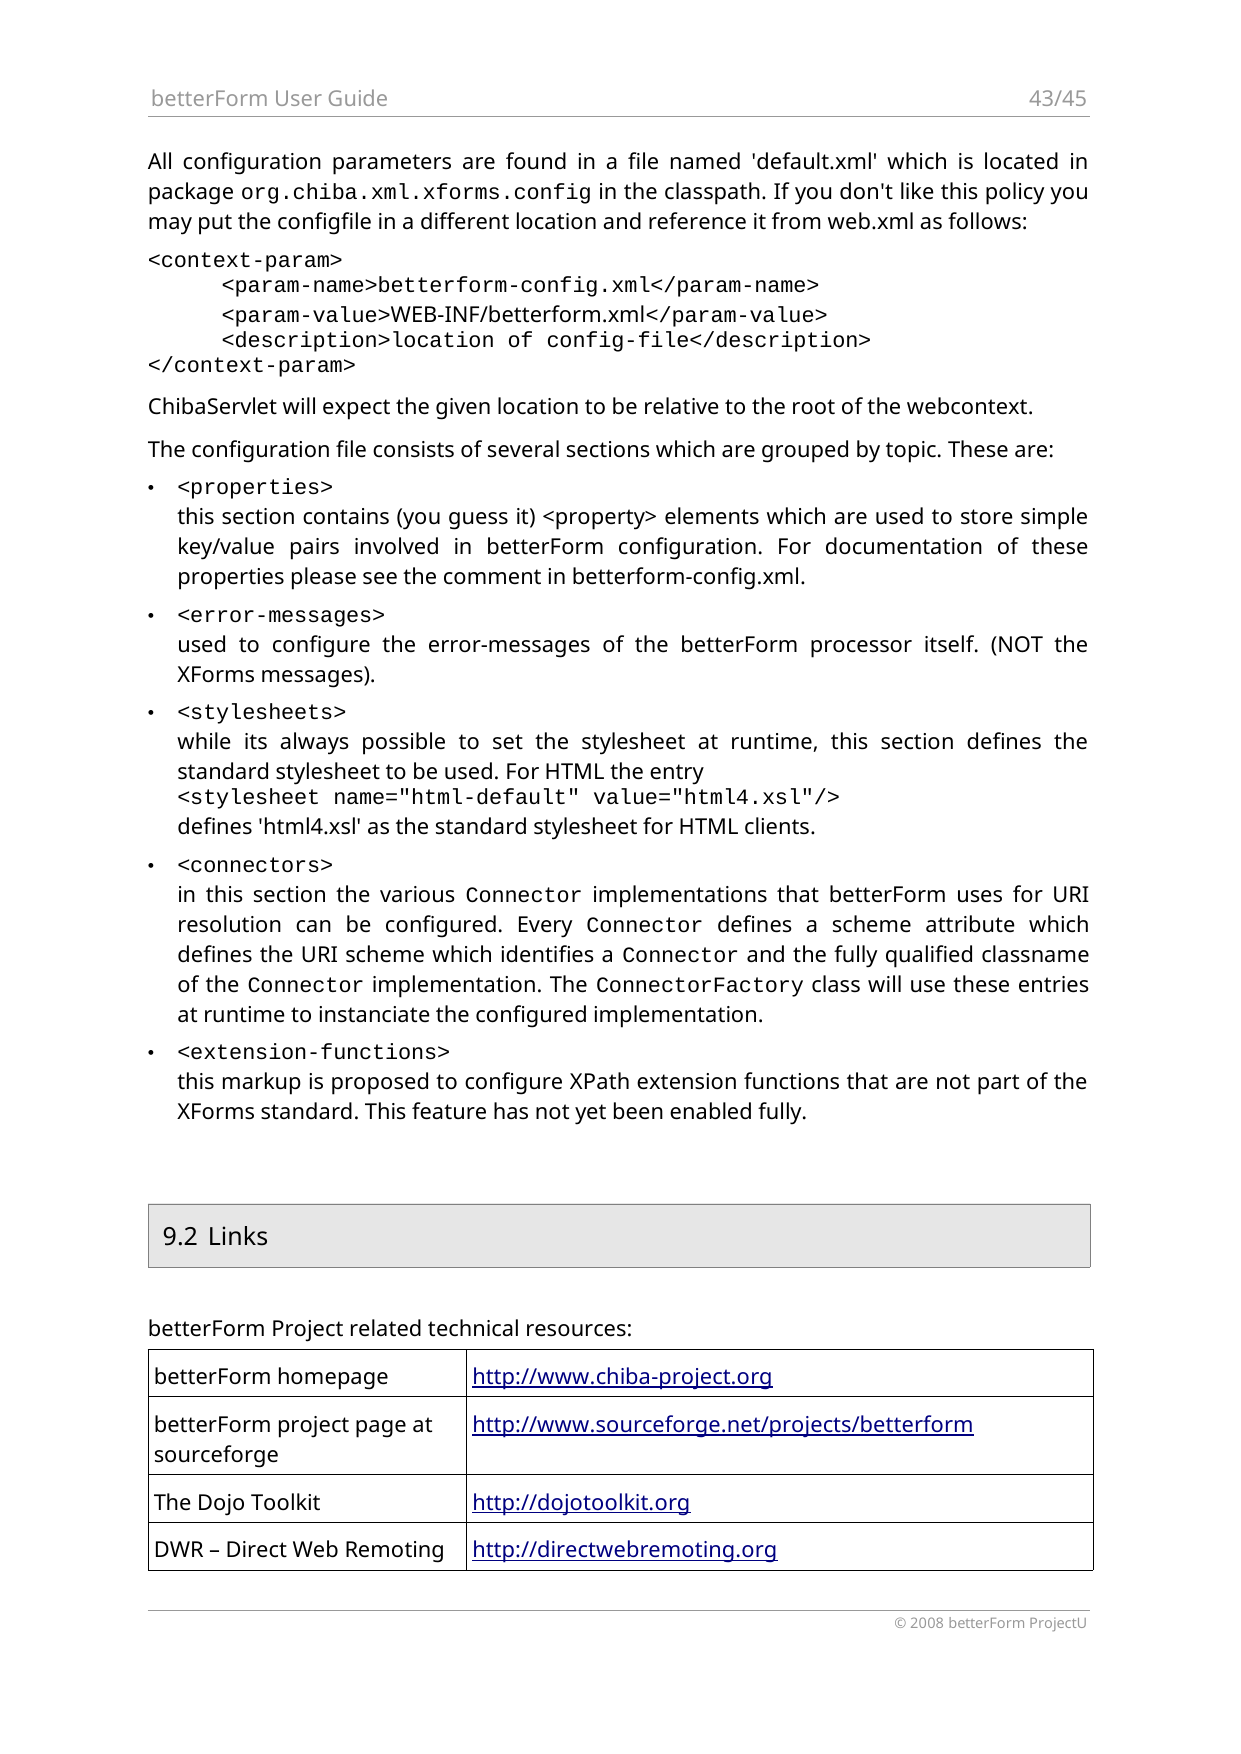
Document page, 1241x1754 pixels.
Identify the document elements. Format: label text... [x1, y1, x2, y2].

table_cell betterForm project page at sourceforge [149, 1397, 466, 1474]
table_cell The Dojo Toolkit [149, 1475, 466, 1522]
list <error-messages> used to configure the error-messages of the betterForm processor itself. (NOT the XForms messages). [148, 604, 1090, 689]
table_cell http://www.sourceforge.net/projects/betterform [467, 1397, 1093, 1474]
table_cell http://directwebremoting.org [467, 1523, 1093, 1570]
list <properties> this section contains (you guess it) <property> elements which are used to store simple key/value pairs involved in betterForm configuration. For documentation of these properties please see the comment in betterform-config.xml. [148, 476, 1090, 591]
table_cell http://dojotoolkit.org [467, 1475, 1093, 1522]
text The configuration file consists of several sections which are grouped by topic. These are: [148, 434, 1090, 464]
subtitle Links [149, 1205, 1090, 1267]
list <connectors> in this section the various Connector implementations that betterForm uses for URI resolution can be configured. Every Connector defines a scheme attribute which defines the URI scheme which identifies a Connector and the fully qualified classname of the Connector implementation. The ConnectorFactory class will use these entries at runtime to instanciate the configured implementation. [148, 854, 1090, 1029]
text betterForm Project related technical resources: [148, 1312, 1090, 1342]
table_cell DWR – Direct Web Remoting [149, 1523, 466, 1570]
text ChibaServlet will expect the given location to be relative to the root of the webcontext. [148, 391, 1090, 421]
table_header http://www.chiba-project.org [467, 1350, 1093, 1396]
text All configuration parameters are found in a file named 'default.xml' which is located in package org.chiba.xml.xforms.config in the classpath. If you don't like this policy you may put the configfile in a different location and reference it from web.xml as follows: [148, 146, 1090, 236]
list <extension-functions> this markup is proposed to configure XPath extension functions that are not part of the XForms standard. This feature has not yet been enabled fully. [148, 1041, 1090, 1126]
list <stylesheets> while its always possible to set the stylesheet at runtime, this section defines the standard stylesheet to be used. For HTML the entry <stylesheet name="html-default" value="html4.xsl"/> defines 'html4.xsl' as the standard stylesheet for HTML clients. [148, 701, 1090, 841]
table_header betterForm homepage [149, 1350, 466, 1396]
text <context-param> <param-name>betterform-config.xml</param-name> <param-value>WEB-INF/betterform.xml</param-value> <description>location of config-file</description> </context-param> [148, 249, 1090, 379]
